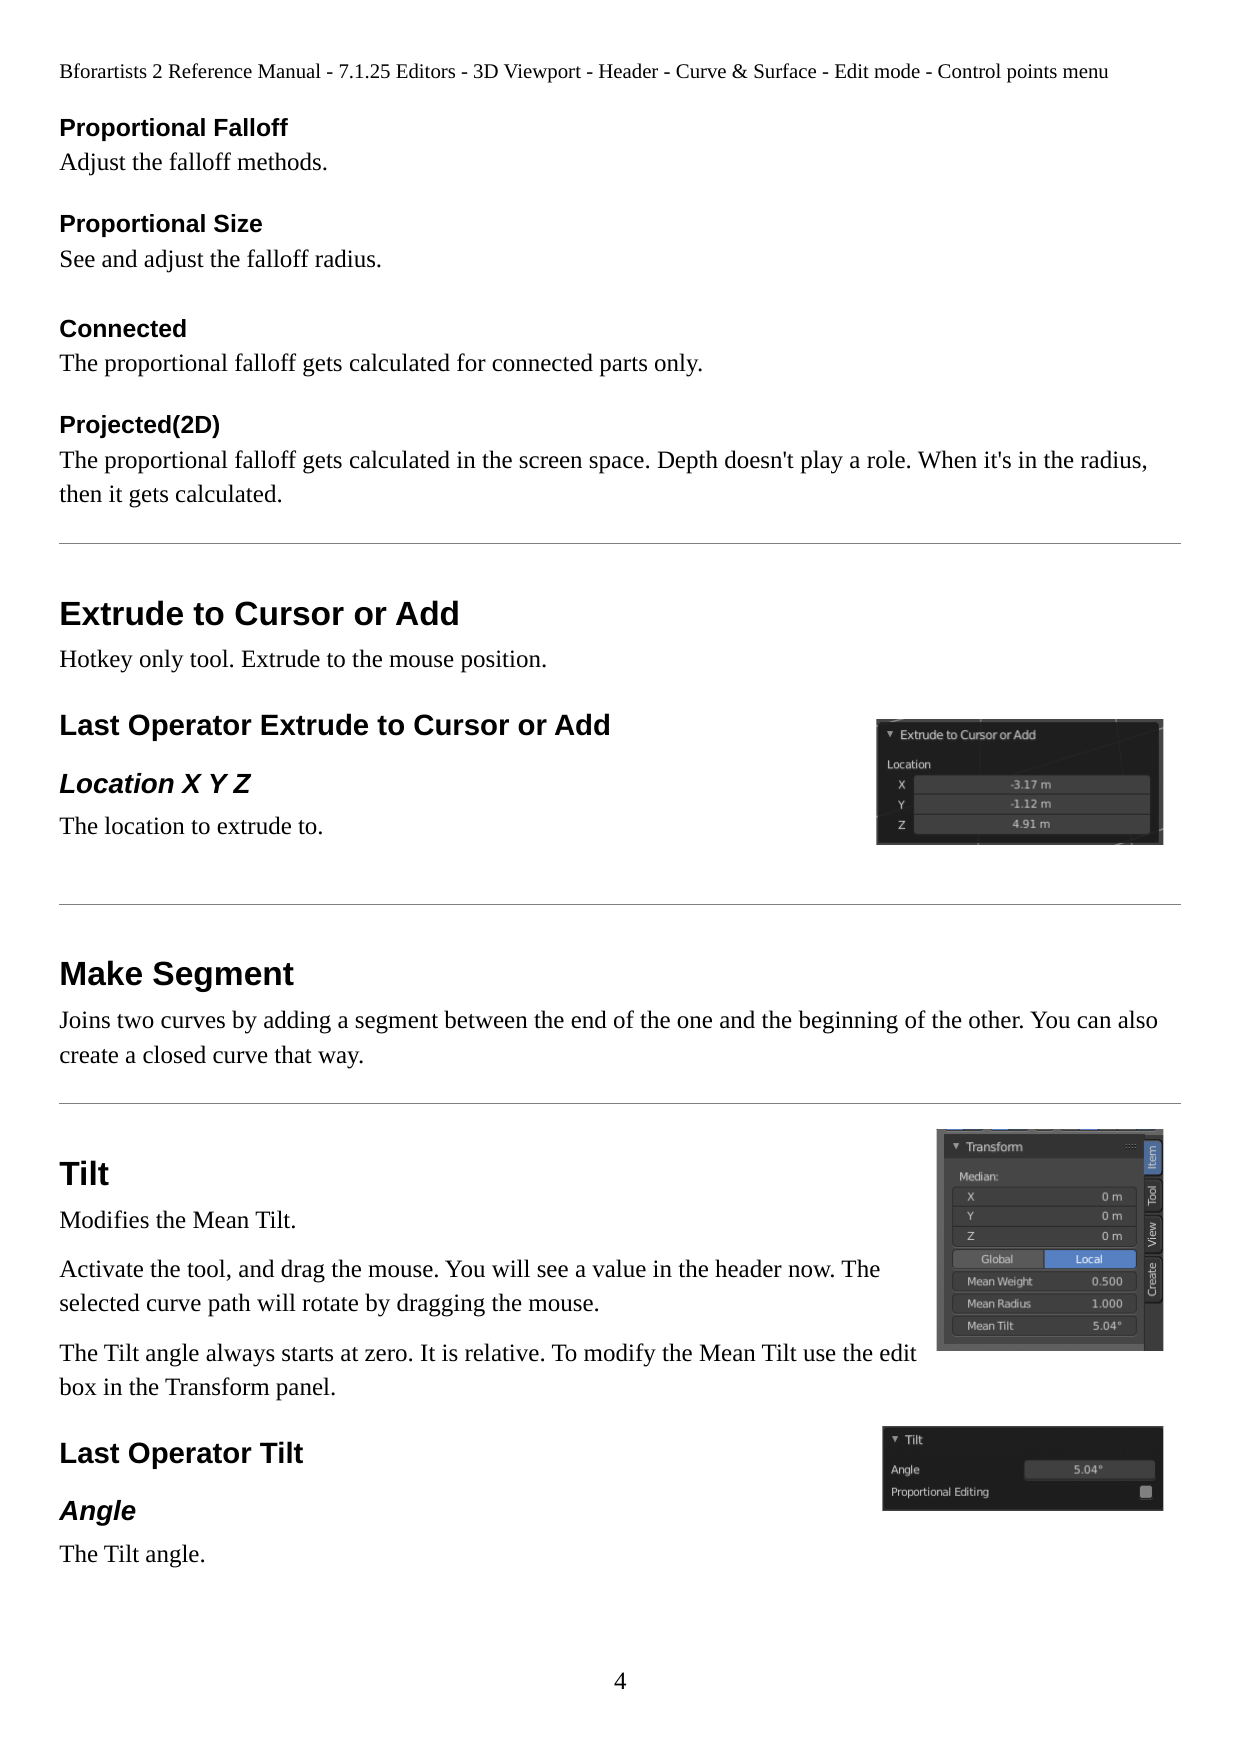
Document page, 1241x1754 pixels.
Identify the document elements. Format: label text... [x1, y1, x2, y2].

picture [876, 719, 1164, 845]
text [1164, 1205, 1181, 1234]
subtitle Proportional Falloff [59, 113, 1181, 141]
text Modifies the Mean Tilt. [59, 1205, 936, 1234]
subtitle Proportional Size [59, 209, 1181, 237]
subtitle Connected [59, 314, 1181, 342]
text See and adjust the falloff radius. [59, 244, 1181, 272]
subtitle Last Operator Tilt [59, 1436, 882, 1469]
subtitle Last Operator Extrude to Cursor or Add [59, 708, 1181, 742]
text The proportional falloff gets calculated for connected parts only. [59, 348, 1181, 377]
subtitle Angle [59, 1494, 1181, 1526]
subtitle [1164, 767, 1181, 799]
text The Tilt angle always starts at zero. It is relative. To modify the Mean Tilt use the edit box in the Transform panel. [59, 1338, 1181, 1401]
text Activate the tool, and drag the mouse. You will see a value in the header now. The selected curve path will rotate by dragging the mouse. [59, 1254, 936, 1317]
subtitle [1164, 1154, 1181, 1192]
subtitle [1164, 1436, 1181, 1469]
subtitle Location X Y Z [59, 767, 876, 799]
text The Tilt angle. [59, 1539, 1181, 1568]
subtitle Make Segment [59, 954, 1181, 993]
picture [936, 1129, 1164, 1351]
text The location to extrude to. [59, 811, 876, 840]
subtitle Extrude to Cursor or Add [59, 593, 1181, 632]
text Hotkey only tool. Extrude to the mouse position. [59, 644, 1181, 673]
picture [882, 1426, 1164, 1511]
text Adjust the falloff methods. [59, 147, 1181, 176]
subtitle Tilt [59, 1154, 936, 1192]
text Joins two curves by adding a segment between the end of the one and the beginning of the other. You can also create a closed curve that way. [59, 1005, 1181, 1068]
text The proportional falloff gets calculated in the screen space. Depth doesn't play a role. When it's in the radius, then it gets calculated. [59, 445, 1181, 508]
subtitle Projected(2D) [59, 410, 1181, 439]
